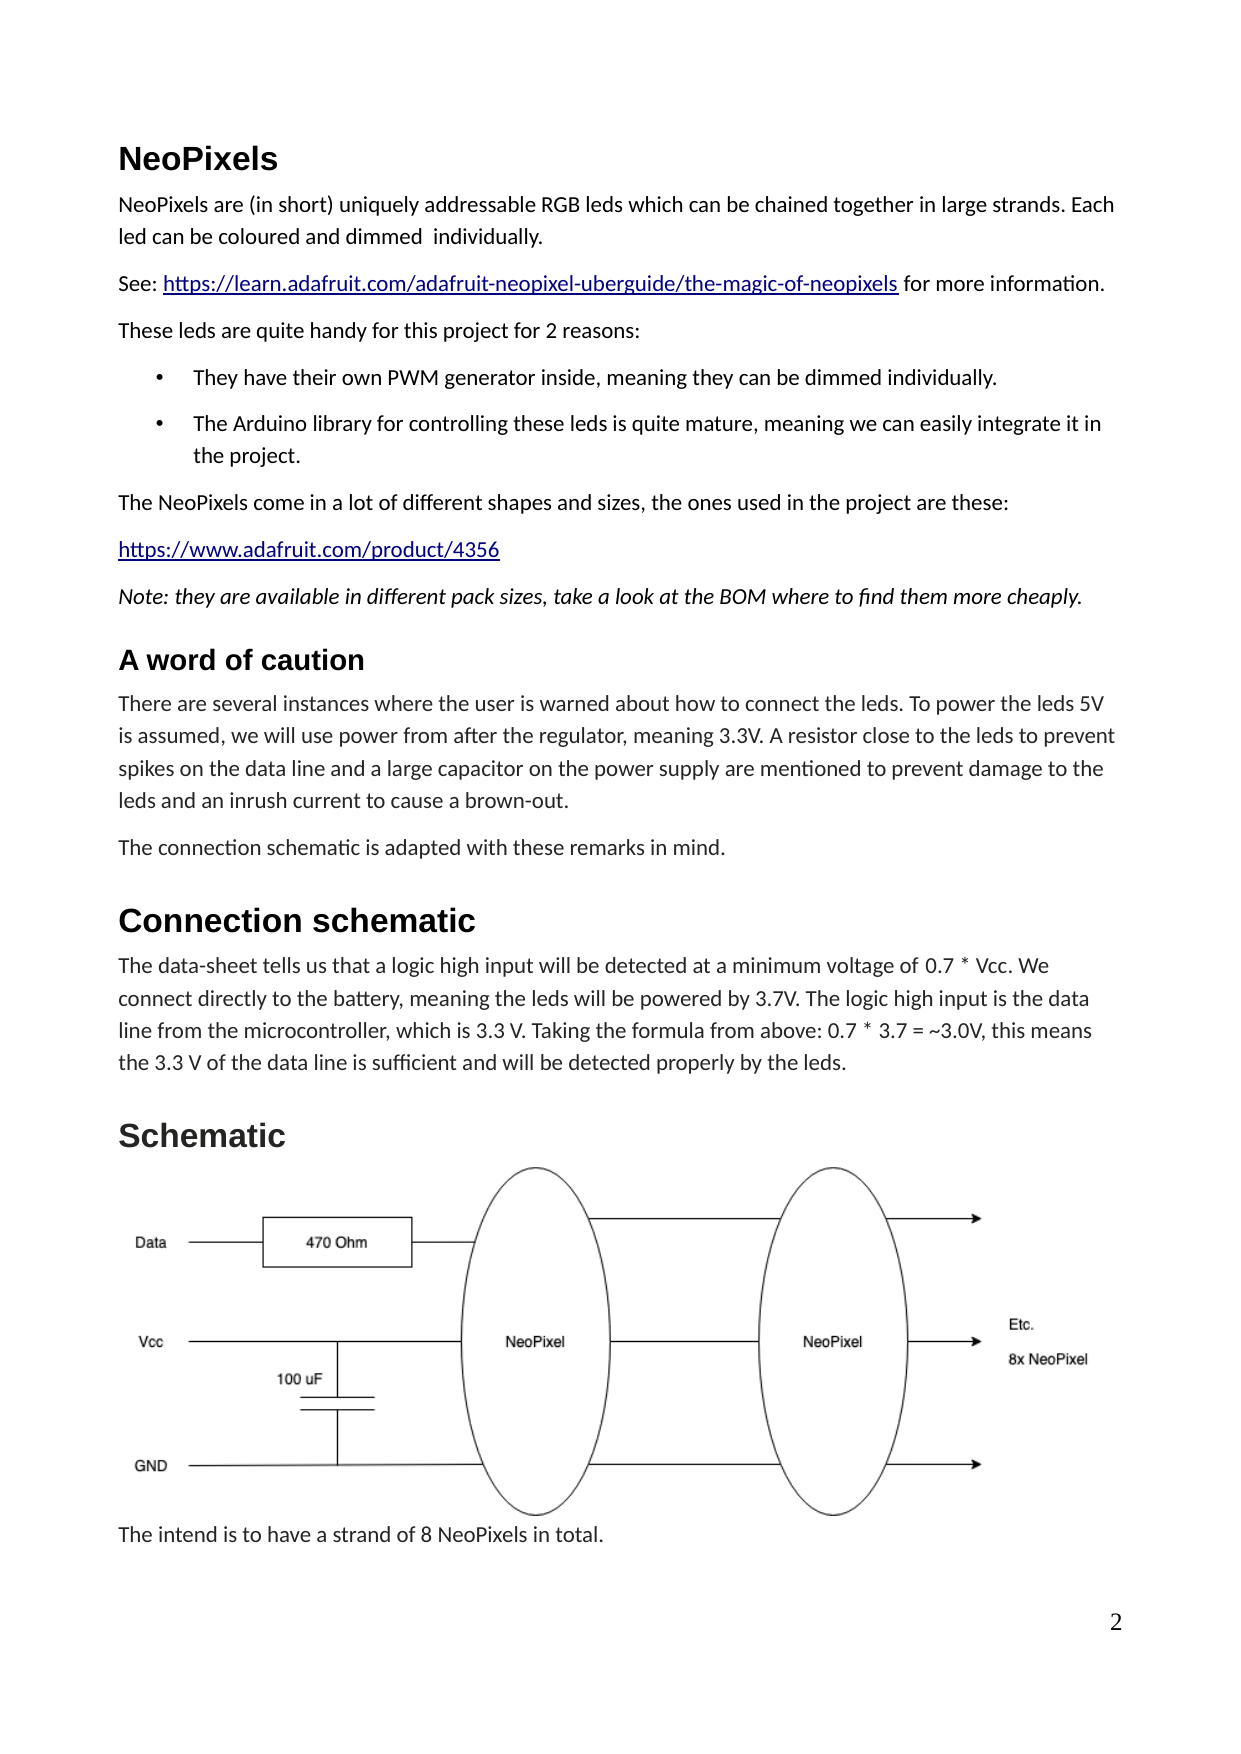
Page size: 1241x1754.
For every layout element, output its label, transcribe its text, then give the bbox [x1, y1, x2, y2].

text The NeoPixels come in a lot of different shapes and sizes, the ones used in the project are these: [118, 488, 1122, 516]
picture [125, 1166, 1108, 1516]
text The connection schematic is adapted with these remarks in mind. [118, 833, 1122, 861]
text https://www.adafruit.com/product/4356 [118, 535, 1122, 563]
text NeoPixels are (in short) uniquely addressable RGB leds which can be chained together in large strands. Each led can be coloured and dimmed individually. [118, 190, 1122, 250]
text The data-sheet tells us that a logic high input will be detected at a minimum voltage of 0.7 * Vcc. We connect directly to the battery, meaning the leds will be powered by 3.7V. The logic high input is the data line from the microcontroller, which is 3.3 V. Taking the formula from above: 0.7 * 3.7 = ~3.0V, this means the 3.3 V of the data line is sufficient and will be detected properly by the leds. [118, 952, 1122, 1076]
subtitle Schematic [118, 1116, 1122, 1154]
text The intend is to have a strand of 8 NeoPixels in total. [118, 1516, 1122, 1548]
list The Arduino library for controlling these leds is quite mature, meaning we can easily integrate it in the project. [156, 409, 1122, 469]
list They have their own PWM generator inside, meaning they can be dimmed individually. [156, 363, 1122, 391]
subtitle Connection schematic [118, 900, 1122, 939]
subtitle NeoPixels [118, 139, 1122, 178]
subtitle A word of caution [118, 643, 1122, 677]
text There are several instances where the user is warned about how to connect the leds. To power the leds 5V is assumed, we will use power from after the regulator, meaning 3.3V. A resistor close to the leds to prevent spikes on the data line and a large capacitor on the power supply are mentioned to prevent damage to the leds and an inrush current to cause a brown-out. [118, 689, 1122, 814]
text Note: they are available in different pack sizes, take a look at the BOM where to find them more cheaply. [118, 582, 1122, 610]
text See: https://learn.adafruit.com/adafruit-neopixel-uberguide/the-magic-of-neopixels for more information. [118, 269, 1122, 297]
text These leds are quite handy for this project for 2 reasons: [118, 316, 1122, 344]
